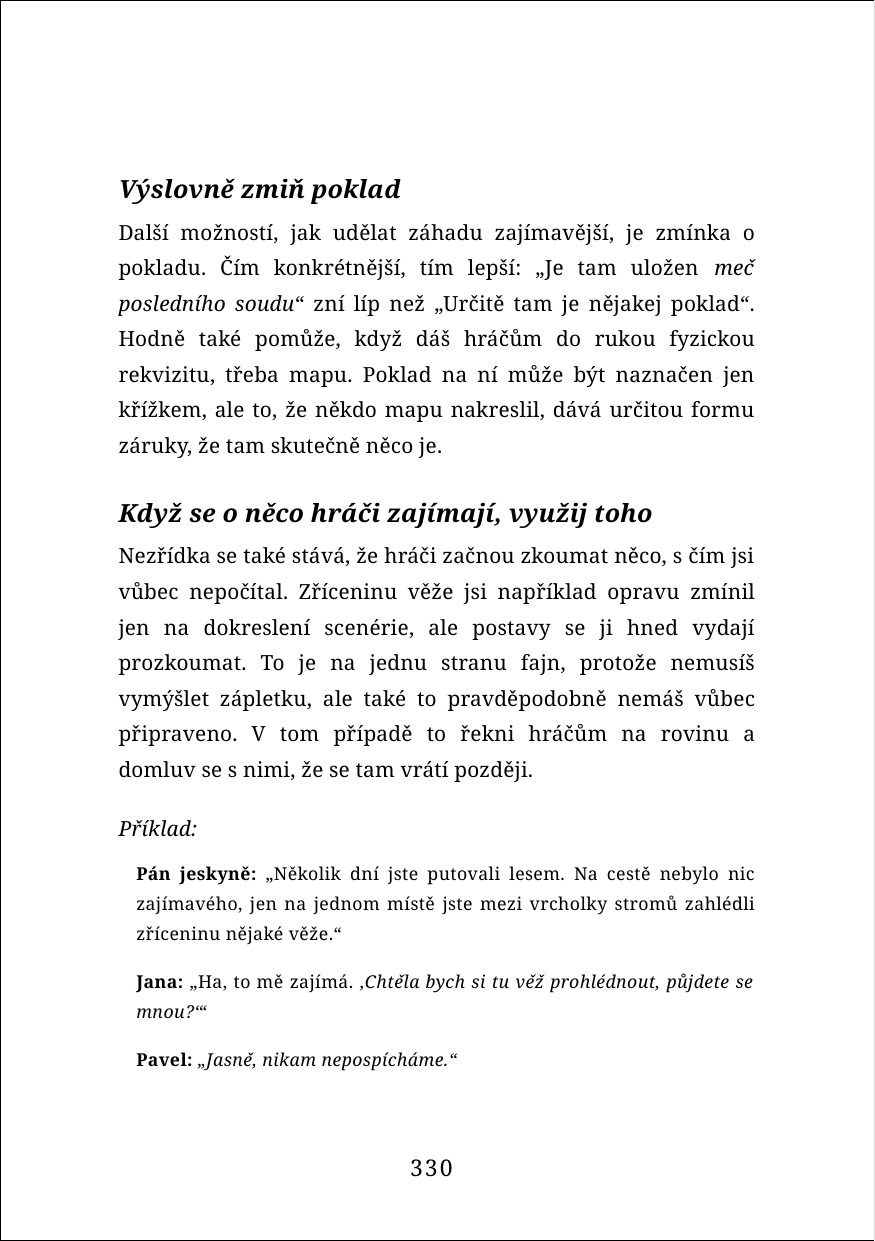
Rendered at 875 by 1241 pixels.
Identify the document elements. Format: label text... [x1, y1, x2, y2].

text Pán jeskyně: „Několik dní jste putovali lesem. Na cestě nebylo nic zajímavého, jen na jednom místě jste mezi vrcholky stromů zahlédli zříceninu nějaké věže.“ [136, 861, 756, 946]
text Pavel: „Jasně, nikam nepospícháme.“ [136, 1048, 756, 1072]
text Jana: „Ha, to mě zajímá. ‚Chtěla bych si tu věž prohlédnout, půjdete se mnou?‘“ [136, 969, 756, 1024]
text Příklad: [118, 814, 756, 842]
text Nezřídka se také stává, že hráči začnou zkoumat něco, s čím jsi vůbec nepočítal. Zříceninu věže jsi například opravu zmínil jen na dokreslení scenérie, ale postavy se ji hned vydají prozkoumat. To je na jednu stranu fajn, protože nemusíš vymýšlet zápletku, ale také to pravděpodobně nemáš vůbec připraveno. V tom případě to řekni hráčům na rovinu a domluv se s nimi, že se tam vrátí později. [118, 542, 756, 783]
subtitle Když se o něco hráči zajímají, využij toho [118, 496, 756, 530]
subtitle Výslovně zmiň poklad [118, 172, 756, 206]
text Další možností, jak udělat záhadu zajímavější, je zmínka o pokladu. Čím konkrétnější, tím lepší: „Je tam uložen meč posledního soudu“ zní líp než „Určitě tam je nějakej poklad“. Hodně také pomůže, když dáš hráčům do rukou fyzickou rekvizitu, třeba mapu. Poklad na ní může být naznačen jen křížkem, ale to, že někdo mapu nakreslil, dává určitou formu záruky, že tam skutečně něco je. [118, 218, 756, 459]
